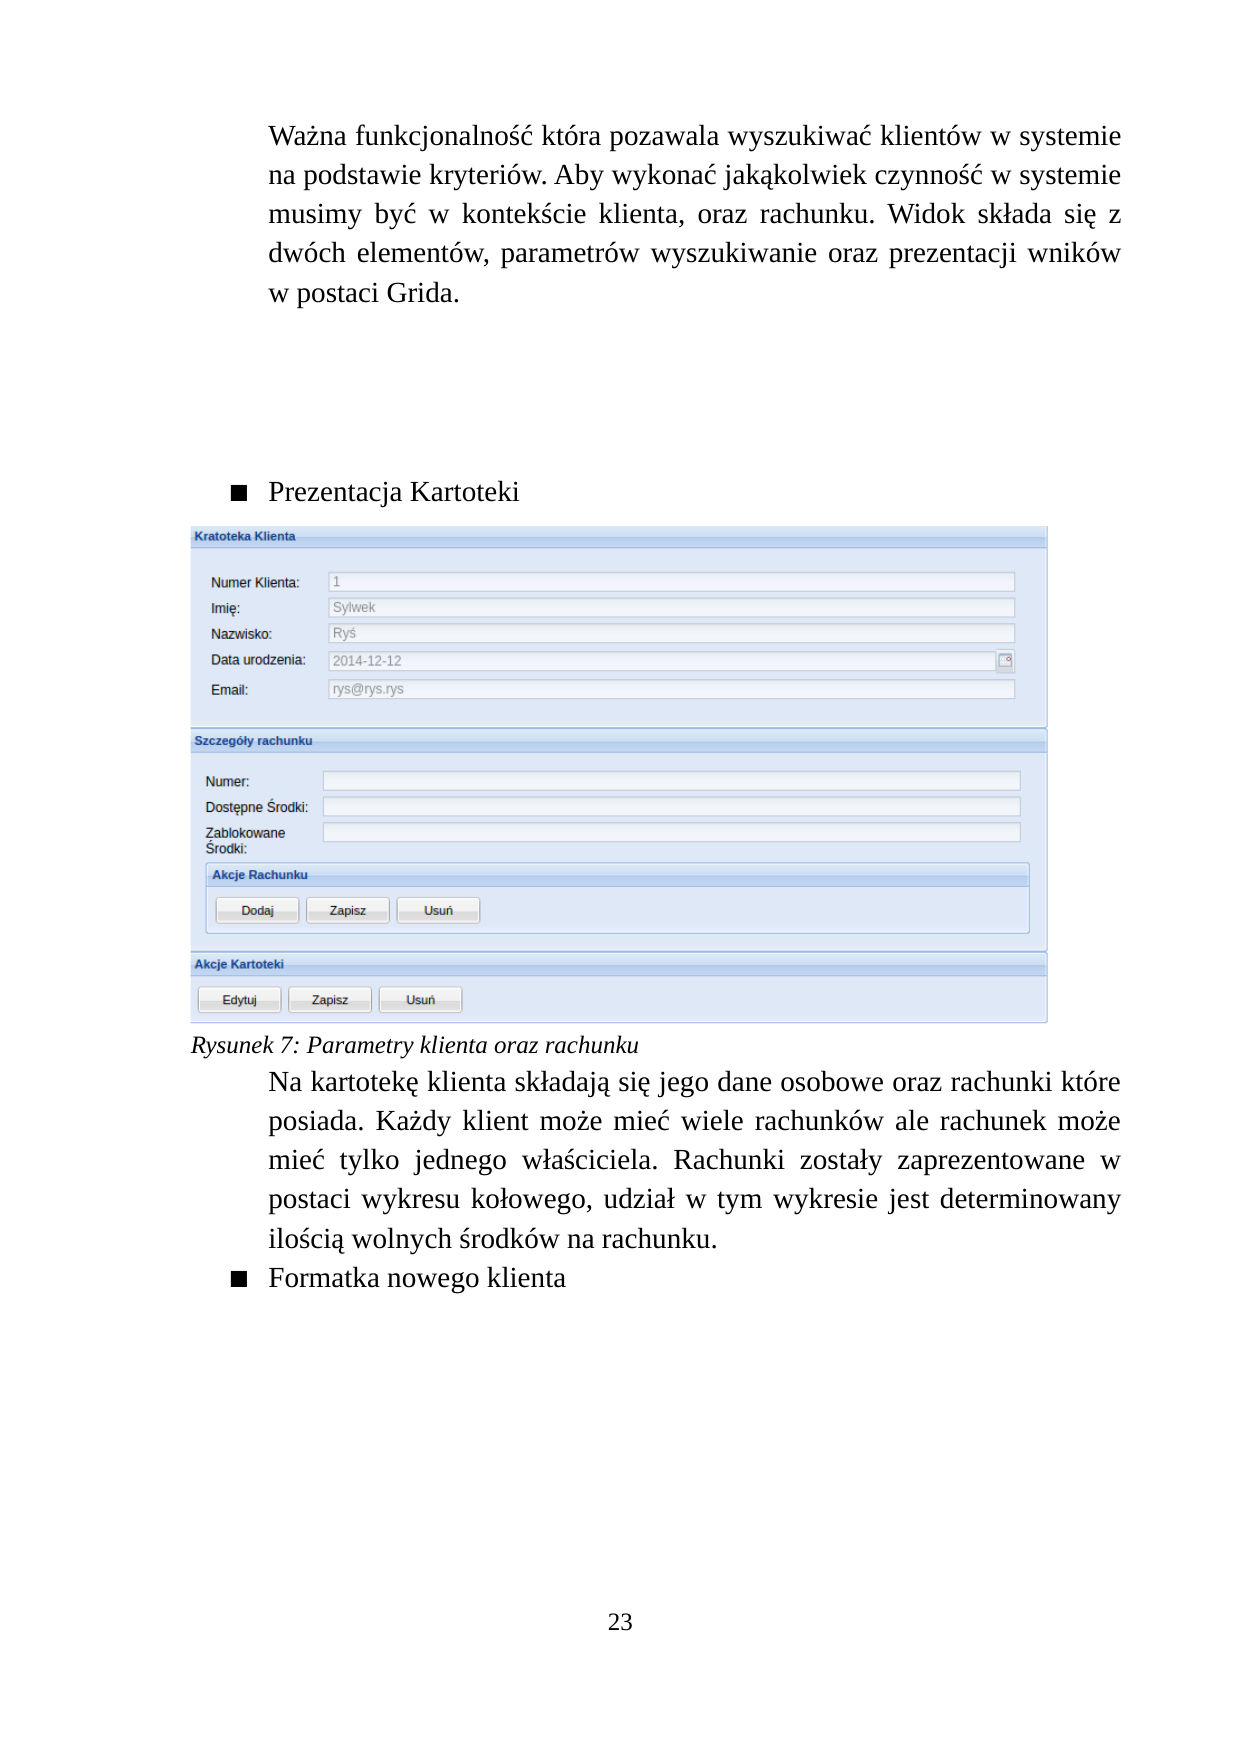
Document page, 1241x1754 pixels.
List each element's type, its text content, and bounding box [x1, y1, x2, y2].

list Ważna funkcjonalność która pozawala wyszukiwać klientów w systemie na podstawie kryteriów. Aby wykonać jakąkolwiek czynność w systemie musimy być w kontekście klienta, oraz rachunku. Widok składa się z dwóch elementów, parametrów wyszukiwanie oraz prezentacji wników w postaci Grida. [231, 118, 1122, 308]
list Formatka nowego klienta [231, 1260, 1122, 1294]
list Prezentacja Kartoteki [231, 474, 1122, 507]
list Na kartotekę klienta składają się jego dane osobowe oraz rachunki które posiada. Każdy klient może mieć wiele rachunków ale rachunek może mieć tylko jednego właściciela. Rachunki zostały zaprezentowane w postaci wykresu kołowego, udział w tym wykresie jest determinowany ilością wolnych środków na rachunku. [191, 514, 1122, 1254]
list Rysunek 7: Parametry klienta oraz rachunku [191, 1030, 1050, 1058]
picture [190, 526, 1050, 1030]
